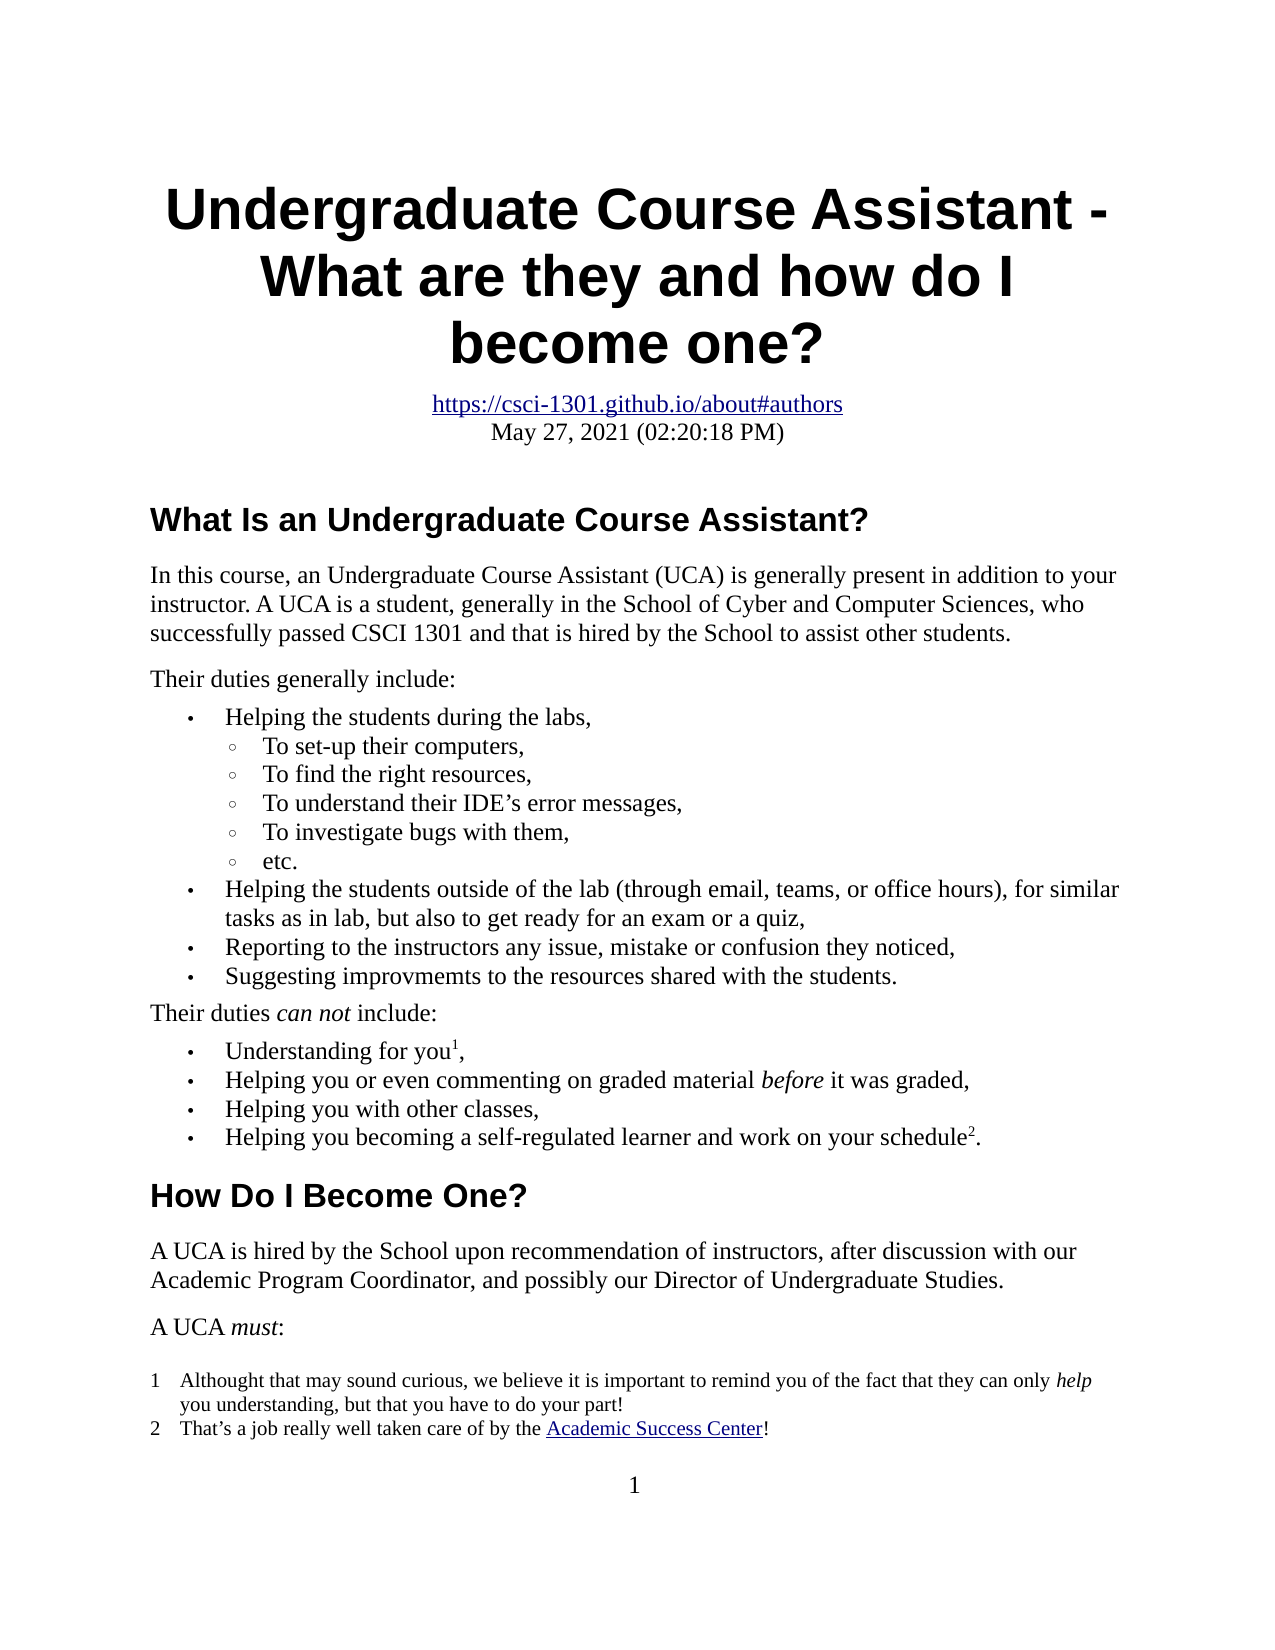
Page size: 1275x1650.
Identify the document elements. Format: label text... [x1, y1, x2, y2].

list Helping you becoming a self-regulated learner and work on your schedule. [187, 1122, 1125, 1151]
text Their duties can not include: [150, 998, 1125, 1027]
subtitle What Is an Undergraduate Course Assistant? [150, 500, 1125, 539]
text In this course, an Undergraduate Course Assistant (UCA) is generally present in addition to your instructor. A UCA is a student, generally in the School of Cyber and Computer Sciences, who successfully passed CSCI 1301 and that is hired by the School to assist other students. [150, 560, 1125, 646]
text May 27, 2021 (02:20:18 PM) [150, 417, 1125, 446]
list To understand their IDE’s error messages, [225, 788, 1125, 817]
text A UCA is hired by the School upon recommendation of instructors, after discussion with our Academic Program Coordinator, and possibly our Director of Undergraduate Studies. [150, 1236, 1125, 1294]
subtitle How Do I Become One? [150, 1176, 1125, 1215]
list That’s a job really well taken care of by the Academic Success Center! [150, 1416, 1125, 1440]
list Althought that may sound curious, we believe it is important to remind you of the fact that they can only help you understanding, but that you have to do your part! [150, 1368, 1125, 1416]
text A UCA must: [150, 1312, 1125, 1340]
list Helping the students outside of the lab (through email, teams, or office hours), for similar tasks as in lab, but also to get ready for an exam or a quiz, [187, 874, 1125, 932]
list Helping you or even commenting on graded material before it was graded, [187, 1065, 1125, 1094]
list Helping you with other classes, [187, 1094, 1125, 1122]
list Understanding for you, [187, 1036, 1125, 1065]
text Their duties generally include: [150, 664, 1125, 693]
list etc. [225, 846, 1125, 874]
list To set-up their computers, [225, 731, 1125, 759]
list Reporting to the instructors any issue, mistake or confusion they noticed, [187, 932, 1125, 961]
text https://csci-1301.github.io/about#authors [150, 389, 1125, 417]
list To investigate bugs with them, [225, 817, 1125, 846]
list Helping the students during the labs, [187, 702, 1125, 731]
title Undergraduate Course Assistant - What are they and how do I become one? [150, 175, 1125, 376]
list To find the right resources, [225, 759, 1125, 788]
list Suggesting improvmemts to the resources shared with the students. [187, 961, 1125, 989]
